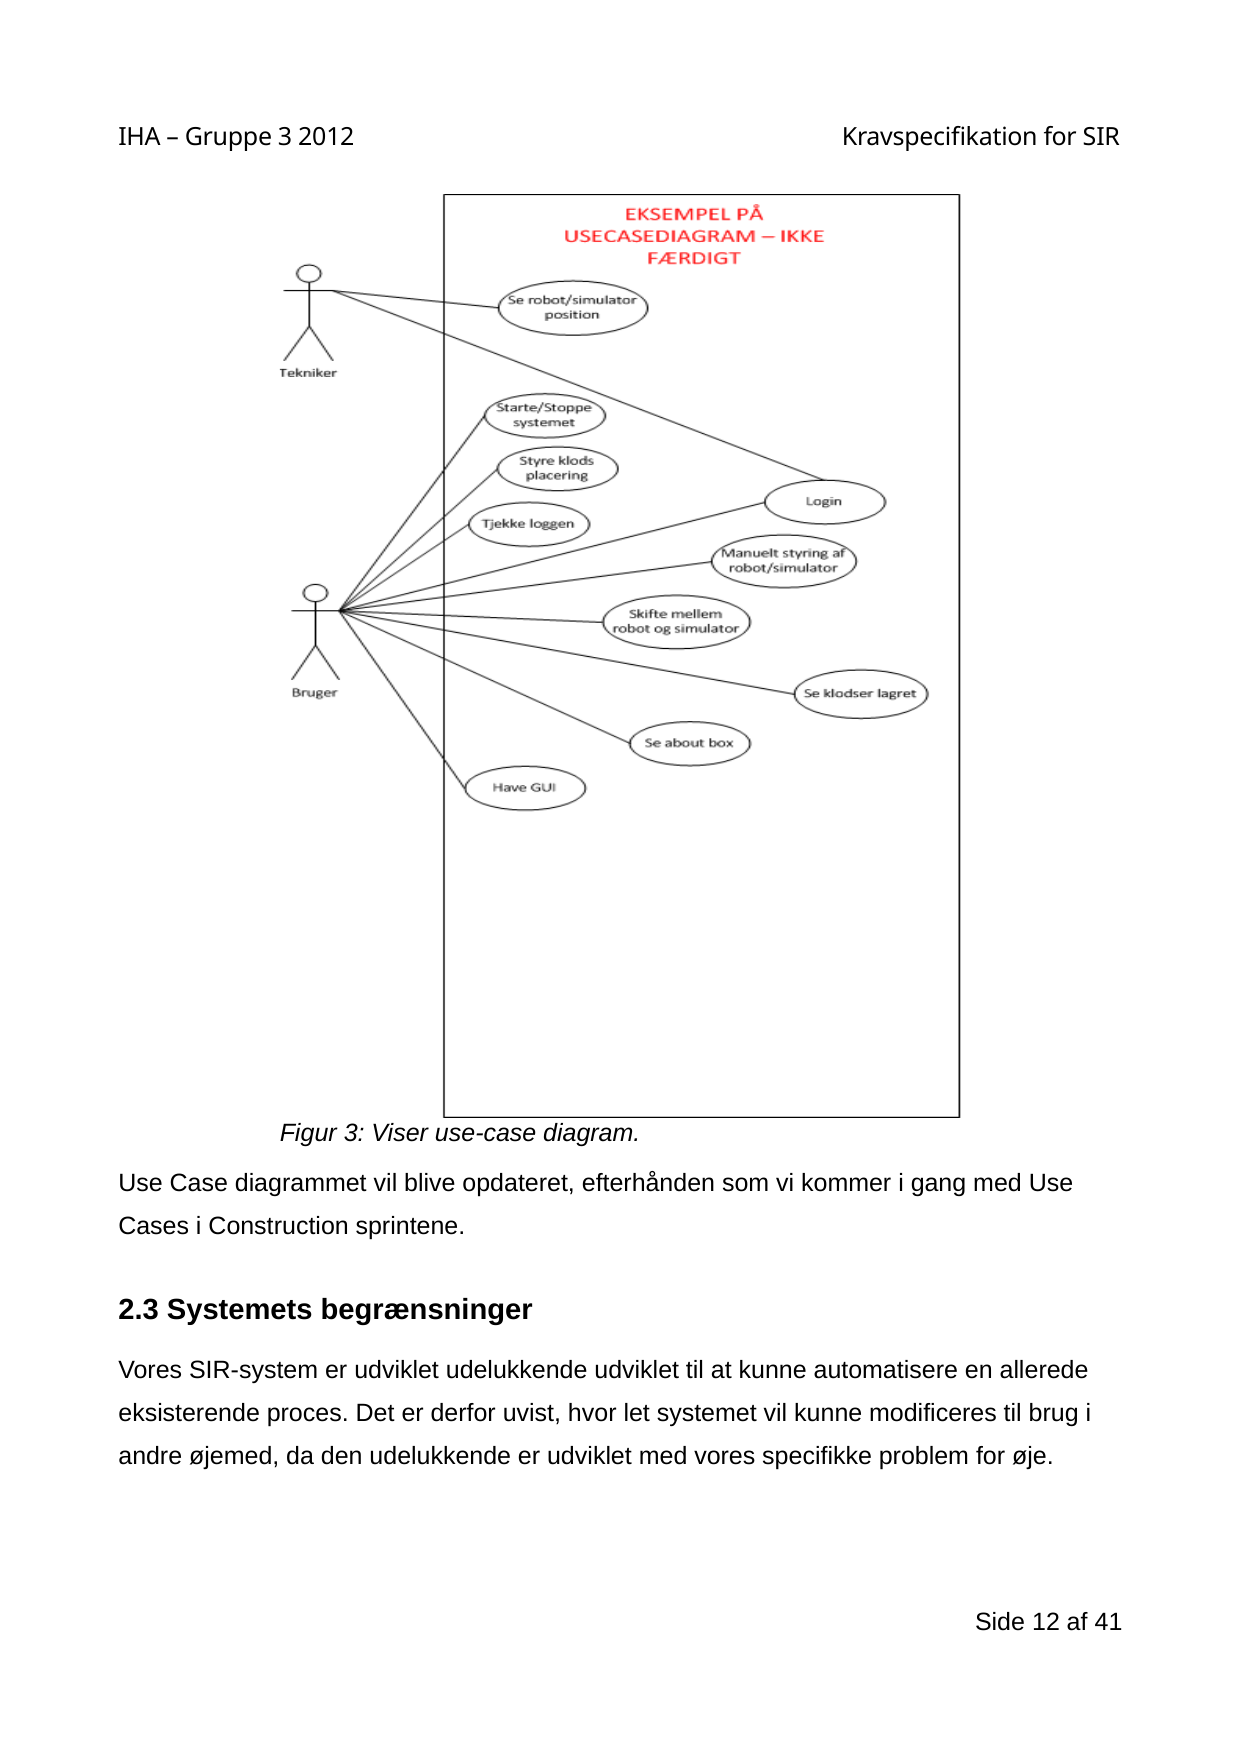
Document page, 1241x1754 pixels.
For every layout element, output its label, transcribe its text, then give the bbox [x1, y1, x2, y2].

picture [279, 194, 962, 1118]
text Vores SIR-system er udviklet udelukkende udviklet til at kunne automatisere en allerede eksisterende proces. Det er derfor uvist, hvor let systemet vil kunne modificeres til brug i andre øjemed, da den udelukkende er udviklet med vores specifikke problem for øje. [118, 1355, 1122, 1470]
text Figur 3: Viser use-case diagram. [279, 1118, 961, 1147]
text Use Case diagrammet vil blive opdateret, efterhånden som vi kommer i gang med Use Cases i Construction sprintene. [118, 182, 1122, 1240]
subtitle 2.3 Systemets begrænsninger [118, 1292, 1122, 1326]
